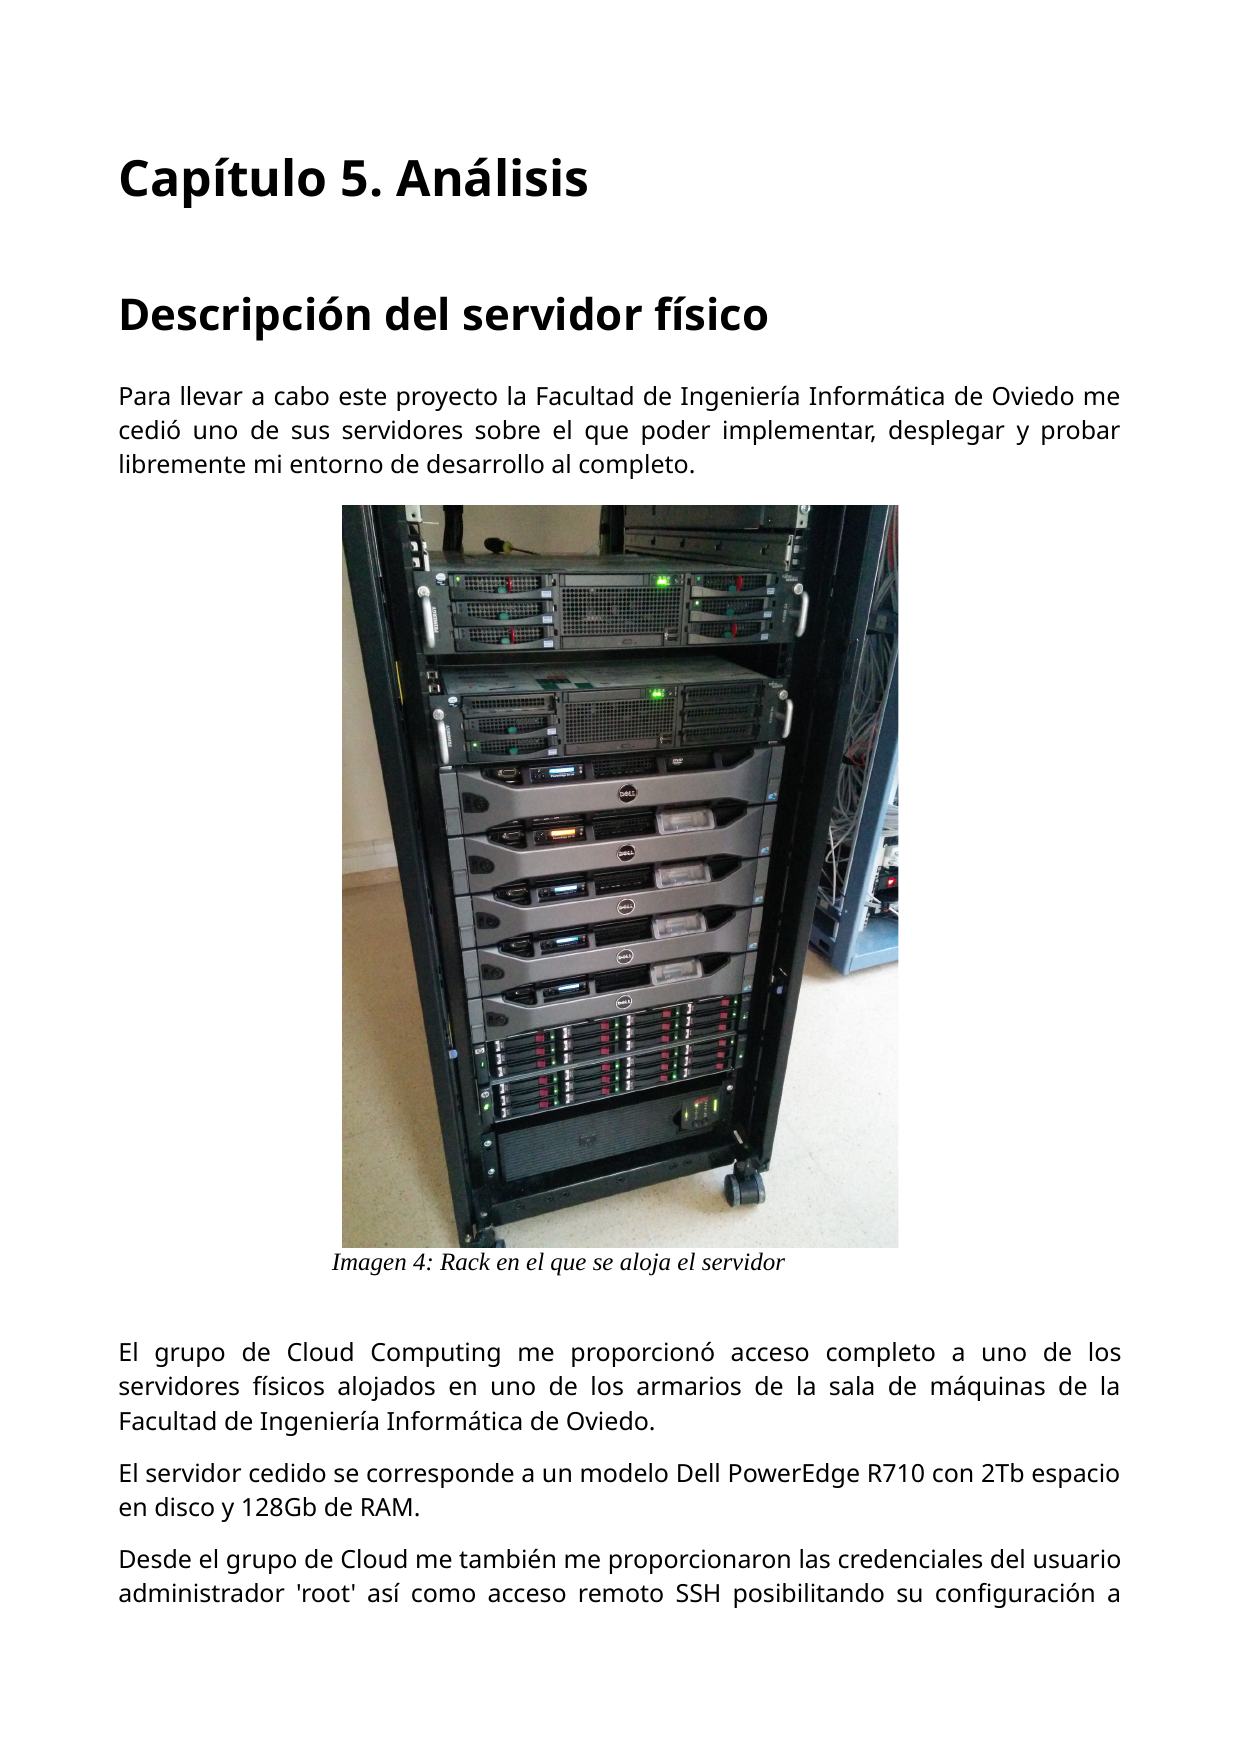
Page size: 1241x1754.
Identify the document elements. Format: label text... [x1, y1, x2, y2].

text Para llevar a cabo este proyecto la Facultad de Ingeniería Informática de Oviedo me cedió uno de sus servidores sobre el que poder implementar, desplegar y probar libremente mi entorno de desarrollo al completo. [118, 379, 1122, 481]
picture [342, 505, 899, 1248]
title Capítulo 5. Análisis [118, 143, 1122, 211]
text Imagen 4: Rack en el que se aloja el servidor [332, 1248, 909, 1276]
text Desde el grupo de Cloud me también me proporcionaron las credenciales del usuario administrador 'root' así como acceso remoto SSH posibilitando su configuración a [118, 1541, 1122, 1609]
text El servidor cedido se corresponde a un modelo Dell PowerEdge R710 con 2Tb espacio en disco y 128Gb de RAM. [118, 1455, 1122, 1523]
text El grupo de Cloud Computing me proporcionó acceso completo a uno de los servidores físicos alojados en uno de los armarios de la sala de máquinas de la Facultad de Ingeniería Informática de Oviedo. [118, 1335, 1122, 1437]
subtitle Descripción del servidor físico [118, 283, 1122, 343]
